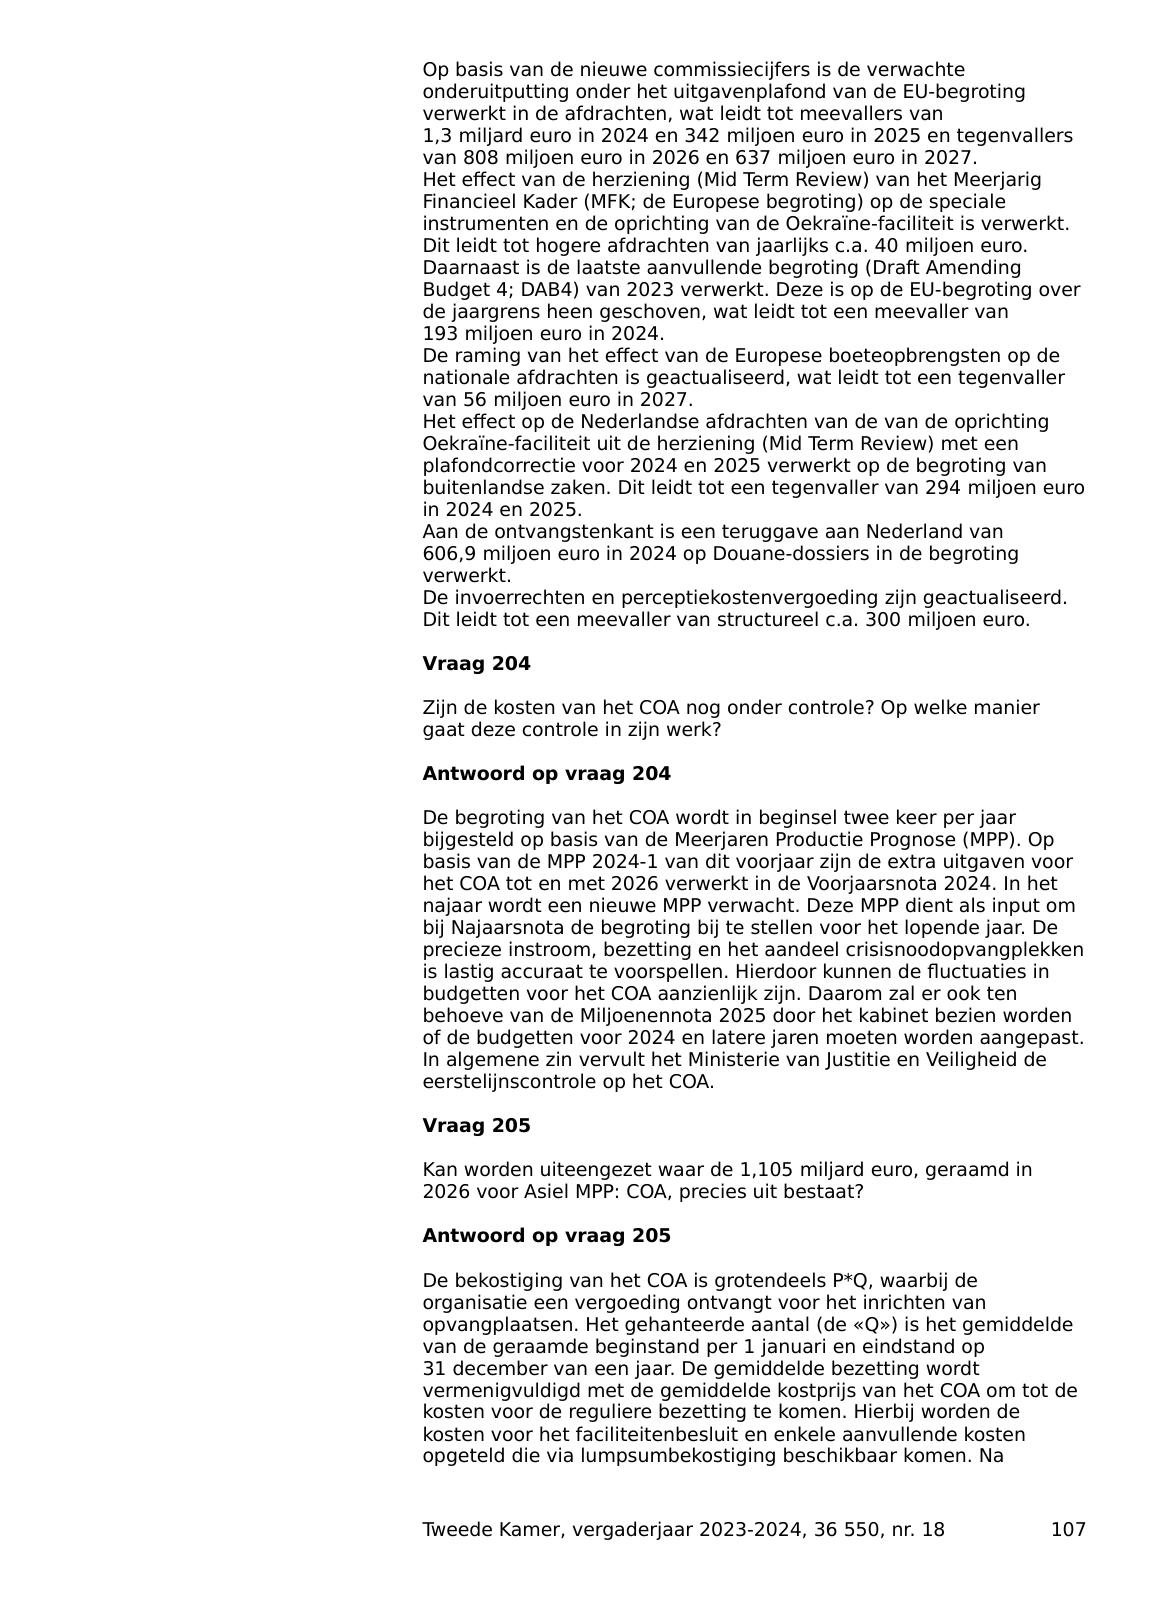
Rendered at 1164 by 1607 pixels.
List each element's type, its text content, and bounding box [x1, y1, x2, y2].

text De invoerrechten en perceptiekostenvergoeding zijn geactualiseerd. Dit leidt tot een meevaller van structureel c.a. 300 miljoen euro. [422, 587, 1087, 631]
text Op basis van de nieuwe commissiecijfers is de verwachte onderuitputting onder het uitgavenplafond van de EU-begroting verwerkt in de afdrachten, wat leidt tot meevallers van 1,3 miljard euro in 2024 en 342 miljoen euro in 2025 en tegenvallers van 808 miljoen euro in 2026 en 637 miljoen euro in 2027. [422, 59, 1087, 169]
text Kan worden uiteengezet waar de 1,105 miljard euro, geraamd in 2026 voor Asiel MPP: COA, precies uit bestaat? [422, 1159, 1087, 1203]
text Daarnaast is de laatste aanvullende begroting (Draft Amending Budget 4; DAB4) van 2023 verwerkt. Deze is op de EU-begroting over de jaargrens heen geschoven, wat leidt tot een meevaller van 193 miljoen euro in 2024. [422, 257, 1087, 345]
subtitle Antwoord op vraag 204 [422, 763, 1087, 785]
text De bekostiging van het COA is grotendeels P*Q, waarbij de organisatie een vergoeding ontvangt voor het inrichten van opvangplaatsen. Het gehanteerde aantal (de «Q») is het gemiddelde van de geraamde beginstand per 1 januari en eindstand op 31 december van een jaar. De gemiddelde bezetting wordt vermenigvuldigd met de gemiddelde kostprijs van het COA om tot de kosten voor de reguliere bezetting te komen. Hierbij worden de kosten voor het faciliteitenbesluit en enkele aanvullende kosten opgeteld die via lumpsumbekostiging beschikbaar komen. Na [422, 1269, 1087, 1467]
subtitle Vraag 204 [422, 653, 1087, 675]
text Het effect op de Nederlandse afdrachten van de van de oprichting Oekraïne-faciliteit uit de herziening (Mid Term Review) met een plafondcorrectie voor 2024 en 2025 verwerkt op de begroting van buitenlandse zaken. Dit leidt tot een tegenvaller van 294 miljoen euro in 2024 en 2025. [422, 411, 1087, 521]
text Het effect van de herziening (Mid Term Review) van het Meerjarig Financieel Kader (MFK; de Europese begroting) op de speciale instrumenten en de oprichting van de Oekraïne-faciliteit is verwerkt. Dit leidt tot hogere afdrachten van jaarlijks c.a. 40 miljoen euro. [422, 169, 1087, 257]
text De begroting van het COA wordt in beginsel twee keer per jaar bijgesteld op basis van de Meerjaren Productie Prognose (MPP). Op basis van de MPP 2024-1 van dit voorjaar zijn de extra uitgaven voor het COA tot en met 2026 verwerkt in de Voorjaarsnota 2024. In het najaar wordt een nieuwe MPP verwacht. Deze MPP dient als input om bij Najaarsnota de begroting bij te stellen voor het lopende jaar. De precieze instroom, bezetting en het aandeel crisisnoodopvangplekken is lastig accuraat te voorspellen. Hierdoor kunnen de fluctuaties in budgetten voor het COA aanzienlijk zijn. Daarom zal er ook ten behoeve van de Miljoenennota 2025 door het kabinet bezien worden of de budgetten voor 2024 en latere jaren moeten worden aangepast. In algemene zin vervult het Ministerie van Justitie en Veiligheid de eerstelijnscontrole op het COA. [422, 807, 1087, 1093]
text De raming van het effect van de Europese boeteopbrengsten op de nationale afdrachten is geactualiseerd, wat leidt tot een tegenvaller van 56 miljoen euro in 2027. [422, 345, 1087, 411]
text Aan de ontvangstenkant is een teruggave aan Nederland van 606,9 miljoen euro in 2024 op Douane-dossiers in de begroting verwerkt. [422, 521, 1087, 587]
subtitle Vraag 205 [422, 1115, 1087, 1137]
text Zijn de kosten van het COA nog onder controle? Op welke manier gaat deze controle in zijn werk? [422, 697, 1087, 741]
subtitle Antwoord op vraag 205 [422, 1225, 1087, 1247]
